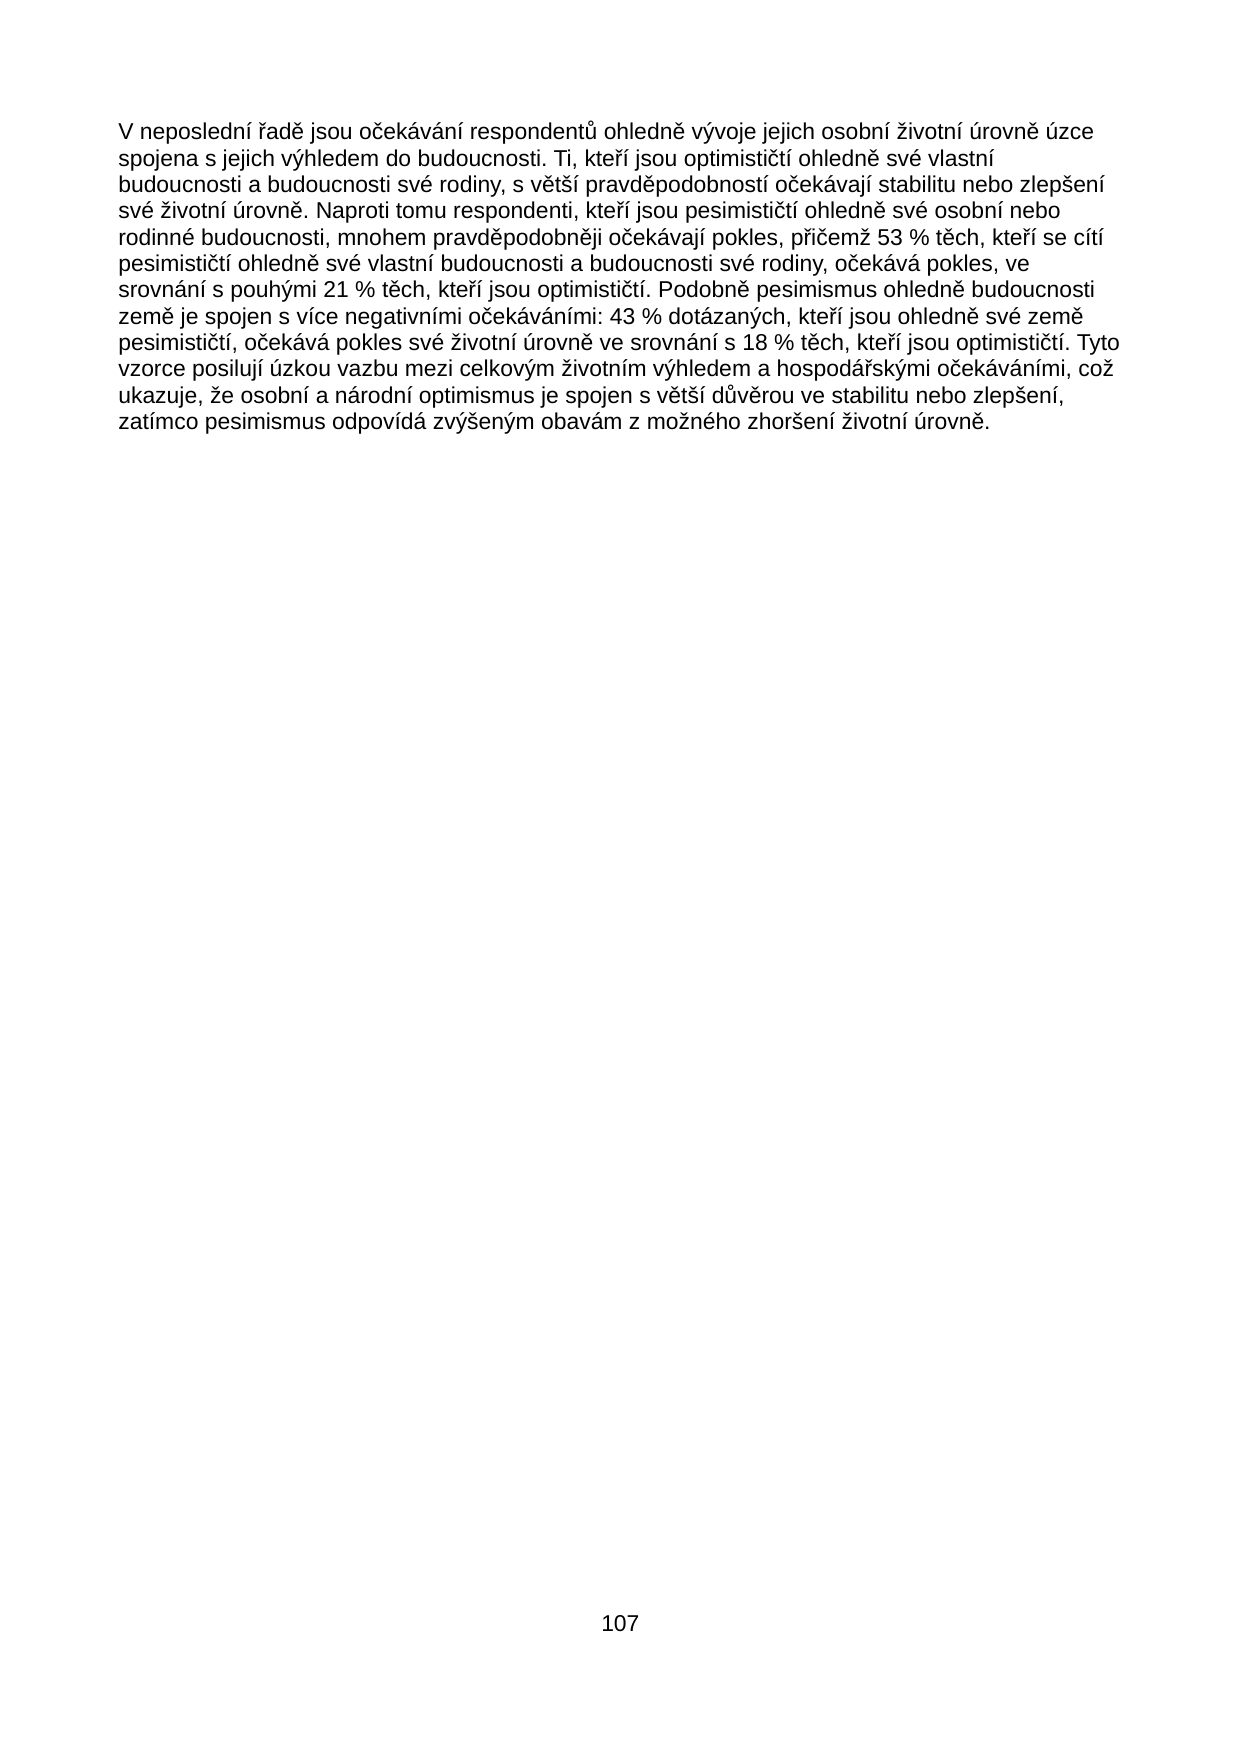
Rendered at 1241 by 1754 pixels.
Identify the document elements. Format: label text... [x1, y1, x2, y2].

text V neposlední řadě jsou očekávání respondentů ohledně vývoje jejich osobní životní úrovně úzce spojena s jejich výhledem do budoucnosti. Ti, kteří jsou optimističtí ohledně své vlastní budoucnosti a budoucnosti své rodiny, s větší pravděpodobností očekávají stabilitu nebo zlepšení své životní úrovně. Naproti tomu respondenti, kteří jsou pesimističtí ohledně své osobní nebo rodinné budoucnosti, mnohem pravděpodobněji očekávají pokles, přičemž 53 % těch, kteří se cítí pesimističtí ohledně své vlastní budoucnosti a budoucnosti své rodiny, očekává pokles, ve srovnání s pouhými 21 % těch, kteří jsou optimističtí. Podobně pesimismus ohledně budoucnosti země je spojen s více negativními očekáváními: 43 % dotázaných, kteří jsou ohledně své země pesimističtí, očekává pokles své životní úrovně ve srovnání s 18 % těch, kteří jsou optimističtí. Tyto vzorce posilují úzkou vazbu mezi celkovým životním výhledem a hospodářskými očekáváními, což ukazuje, že osobní a národní optimismus je spojen s větší důvěrou ve stabilitu nebo zlepšení, zatímco pesimismus odpovídá zvýšeným obavám z možného zhoršení životní úrovně. [118, 118, 1122, 434]
